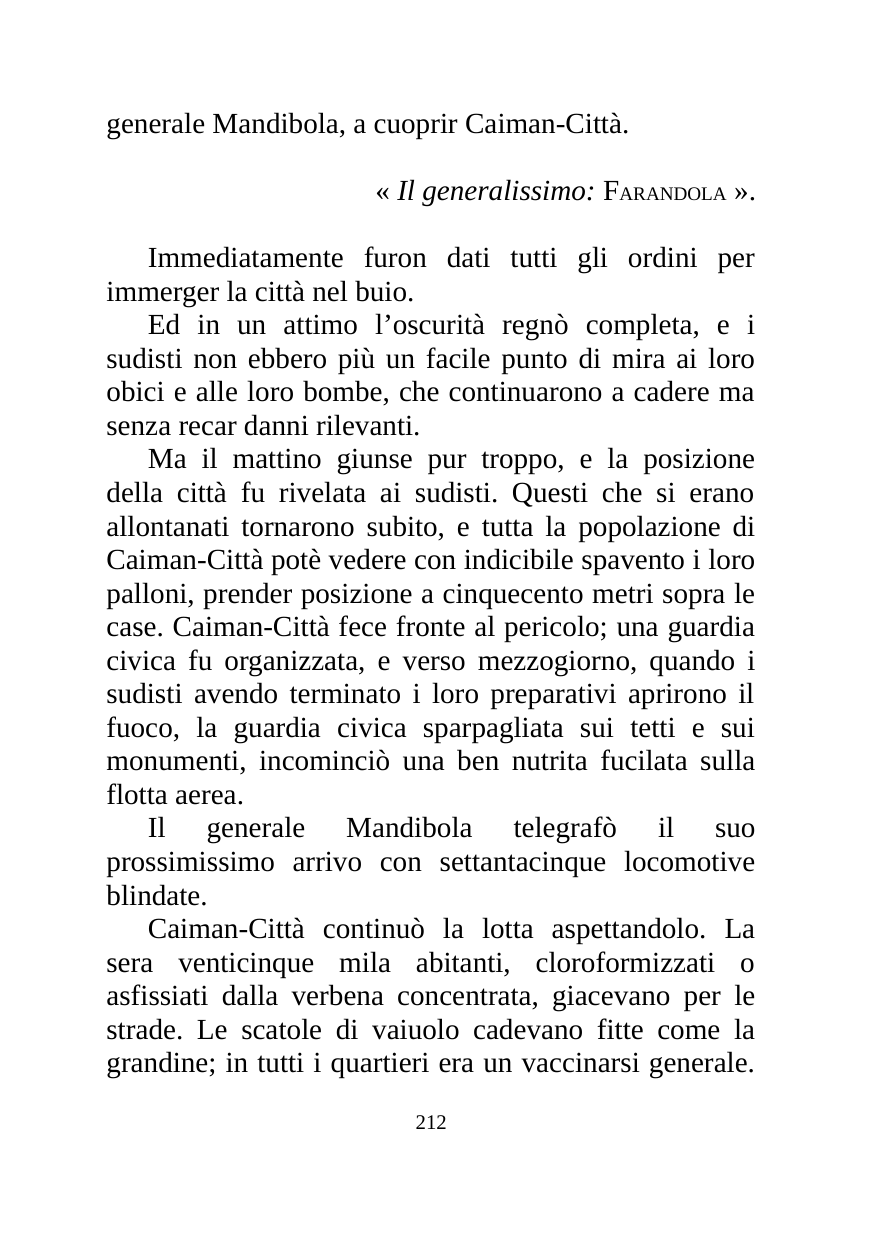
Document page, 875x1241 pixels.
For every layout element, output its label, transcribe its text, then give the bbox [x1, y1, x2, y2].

text Ed in un attimo l’oscurità regnò completa, e i sudisti non ebbero più un facile punto di mira ai loro obici e alle loro bombe, che continuarono a cadere ma senza recar danni rilevanti. [106, 307, 756, 442]
text Caiman-Città continuò la lotta aspettandolo. La sera venticinque mila abitanti, cloroformizzati o asfissiati dalla verbena concentrata, giacevano per le strade. Le scatole di vaiuolo cadevano fitte come la grandine; in tutti i quartieri era un vaccinarsi generale. [106, 911, 756, 1079]
text « Il generalissimo: Farandola ». [106, 173, 756, 207]
text Il generale Mandibola telegrafò il suo prossimissimo arrivo con settantacinque locomotive blindate. [106, 811, 756, 911]
text Immediatamente furon dati tutti gli ordini per immerger la città nel buio. [106, 240, 756, 307]
text Ma il mattino giunse pur troppo, e la posizione della città fu rivelata ai sudisti. Questi che si erano allontanati tornarono subito, e tutta la popolazione di Caiman-Città potè vedere con indicibile spavento i loro palloni, prender posizione a cinquecento metri sopra le case. Caiman-Città fece fronte al pericolo; una guardia civica fu organizzata, e verso mezzogiorno, quando i sudisti avendo terminato i loro preparativi aprirono il fuoco, la guardia civica sparpagliata sui tetti e sui monumenti, incominciò una ben nutrita fucilata sulla flotta aerea. [106, 442, 756, 811]
text generale Mandibola, a cuoprir Caiman-Città. [106, 106, 756, 140]
